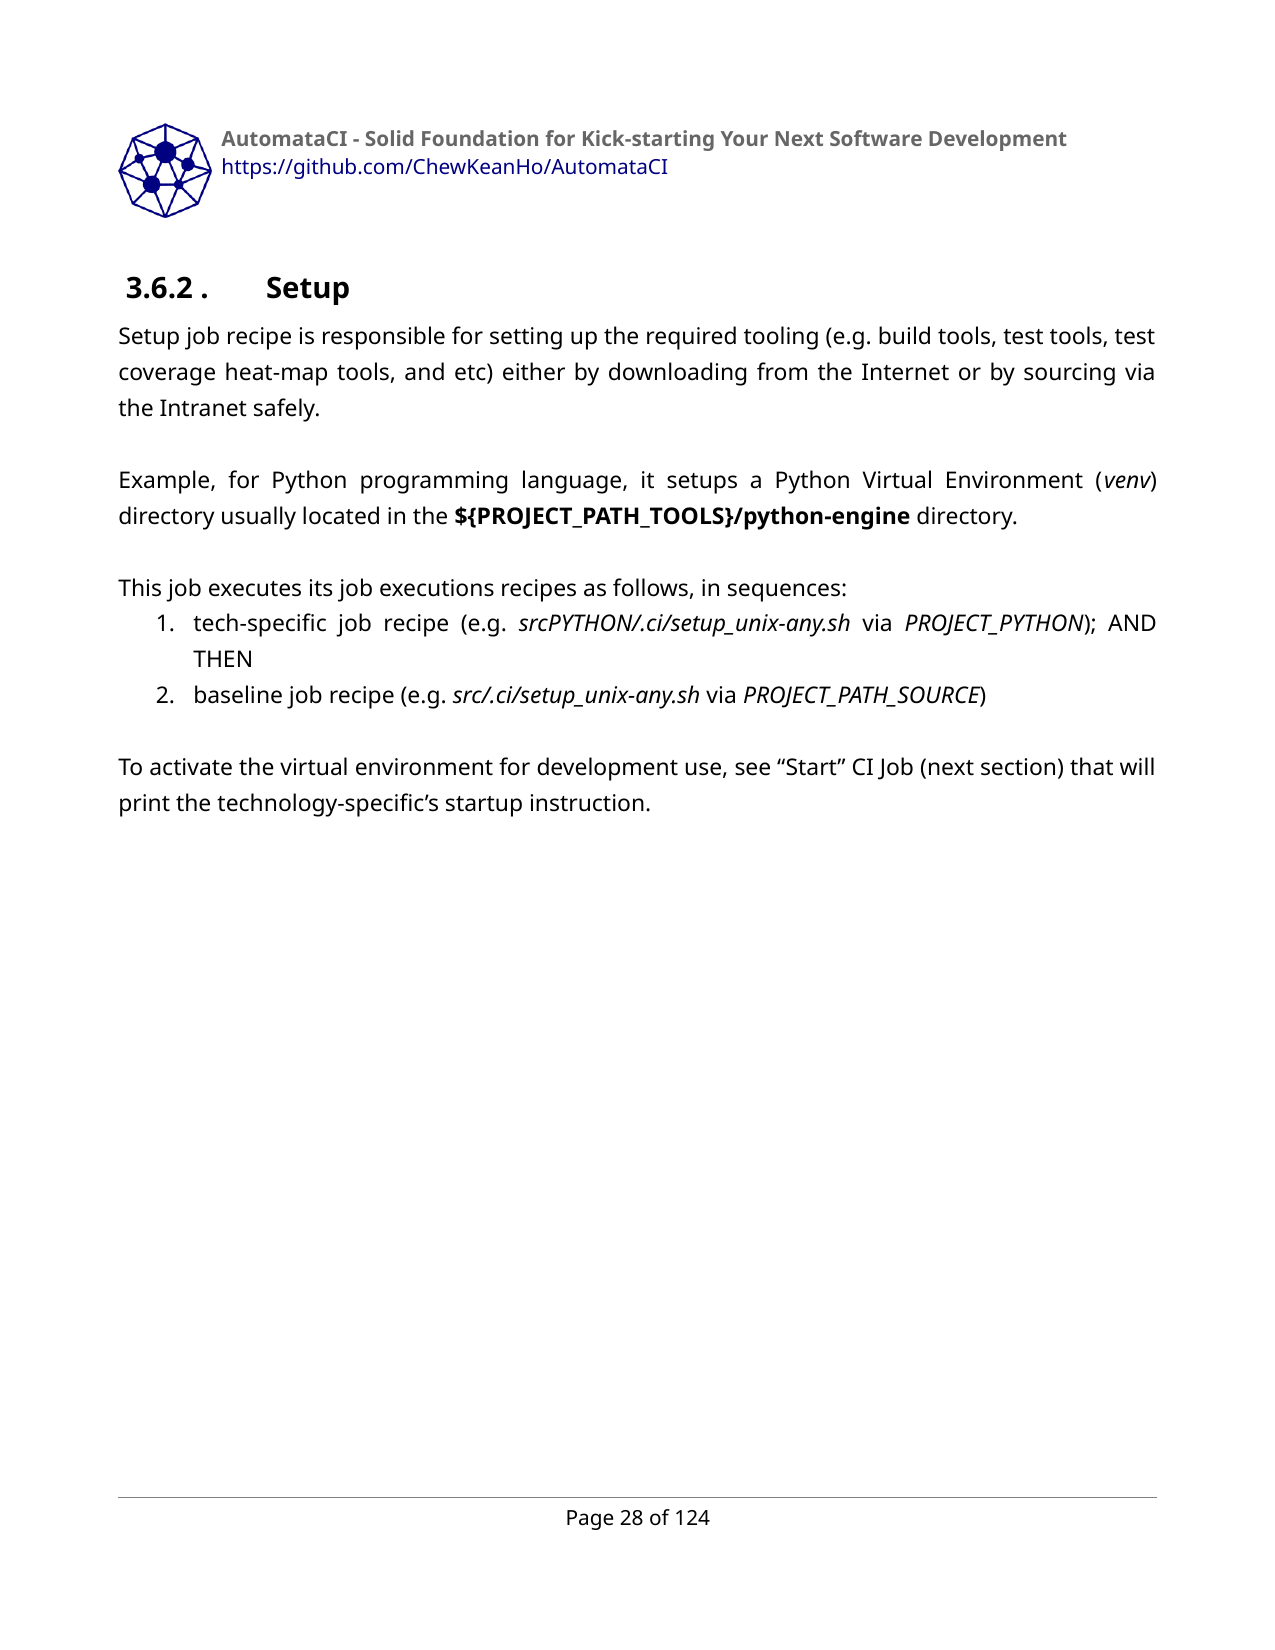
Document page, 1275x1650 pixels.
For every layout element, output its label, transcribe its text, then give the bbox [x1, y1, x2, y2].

subtitle Setup [118, 267, 1157, 307]
text This job executes its job executions recipes as follows, in sequences: [118, 571, 1157, 603]
list tech-specific job recipe (e.g. srcPYTHON/.ci/setup_unix-any.sh via PROJECT_PYTHON); AND THEN [156, 607, 1157, 674]
text Example, for Python programming language, it setups a Python Virtual Environment (venv) directory usually located in the ${PROJECT_PATH_TOOLS}/python-engine directory. [118, 464, 1157, 531]
text Setup job recipe is responsible for setting up the required tooling (e.g. build tools, test tools, test coverage heat-map tools, and etc) either by downloading from the Internet or by sourcing via the Intranet safely. [118, 320, 1157, 423]
list baseline job recipe (e.g. src/.ci/setup_unix-any.sh via PROJECT_PATH_SOURCE) [156, 679, 1157, 711]
picture [118, 123, 212, 218]
text To activate the virtual environment for development use, see “Start” CI Job (next section) that will print the technology-specific’s startup instruction. [118, 751, 1157, 818]
